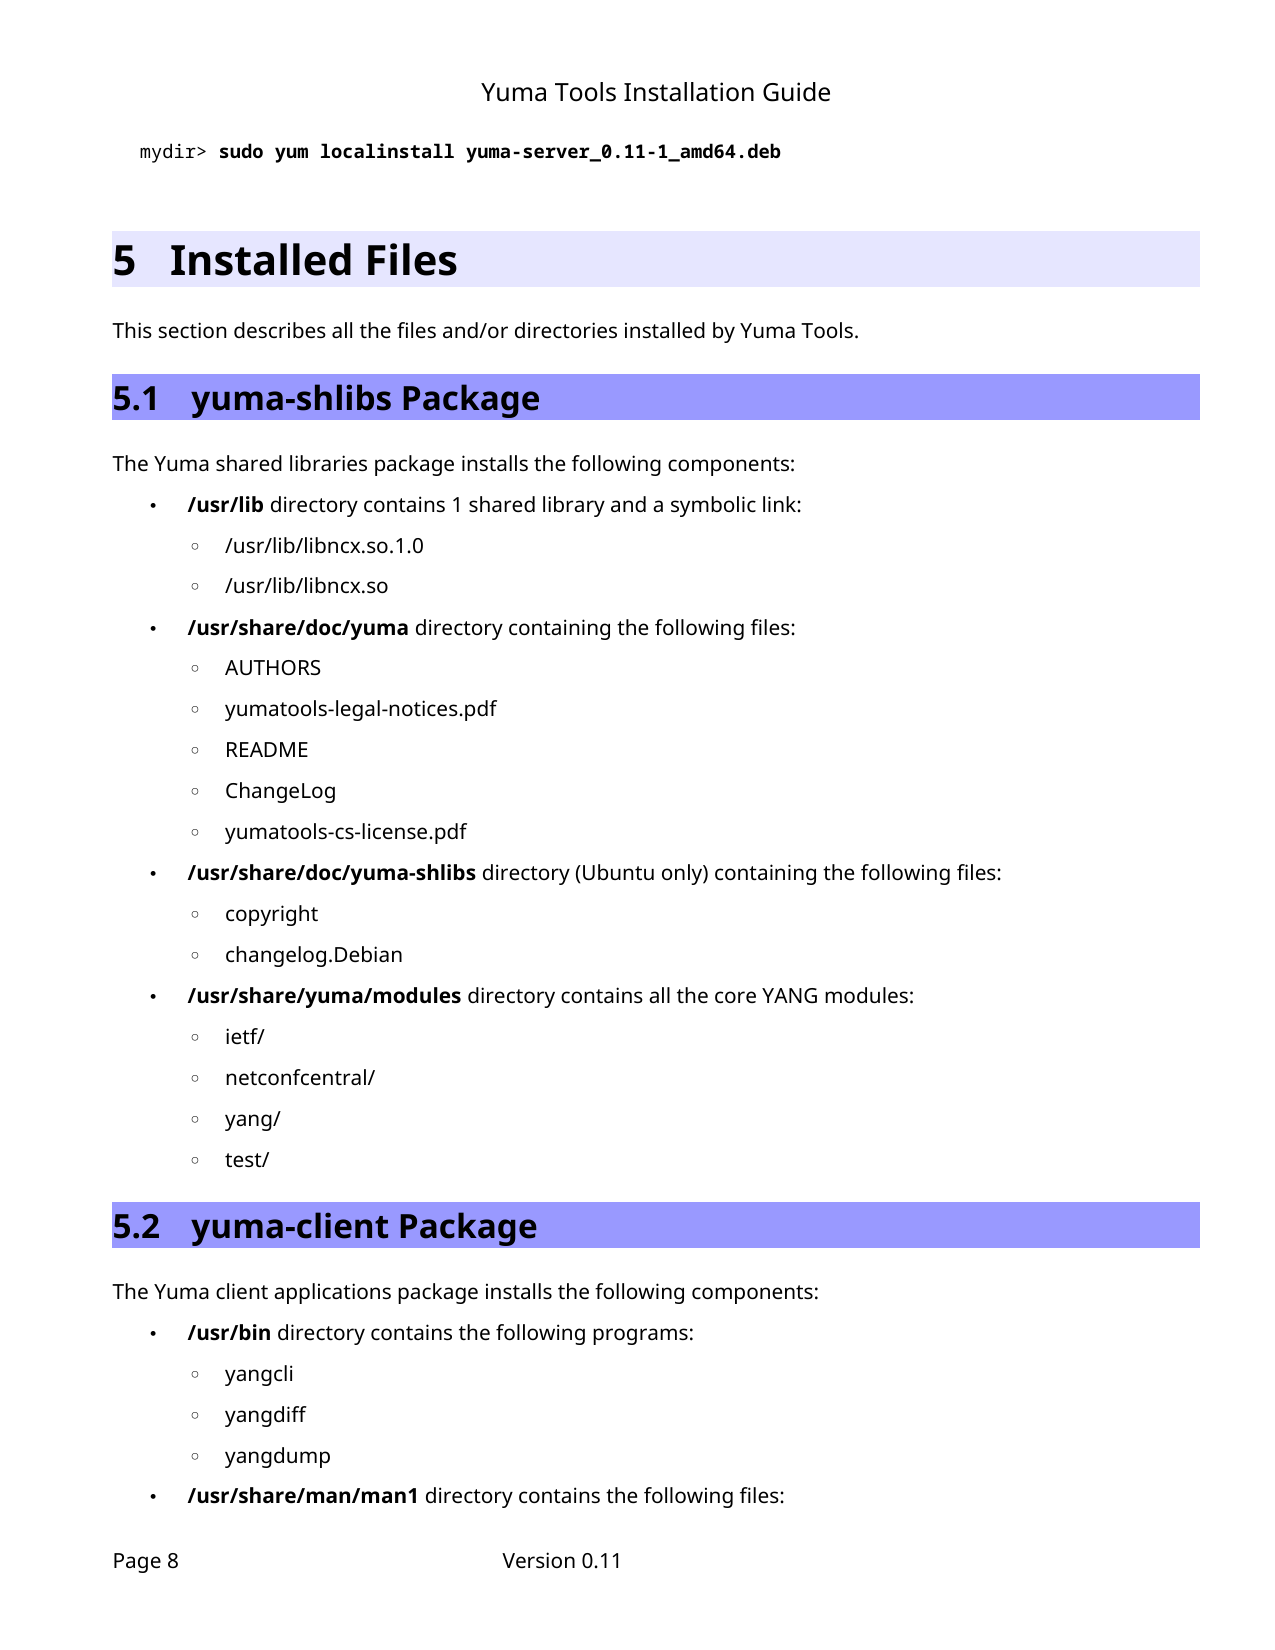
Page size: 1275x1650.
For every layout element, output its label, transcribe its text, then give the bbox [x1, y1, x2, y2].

text This section describes all the files and/or directories installed by Yuma Tools. [112, 317, 1200, 345]
list yangcli [187, 1359, 1200, 1387]
list /usr/share/doc/yuma directory containing the following files: [150, 613, 1200, 641]
text The Yuma shared libraries package installs the following components: [112, 449, 1200, 477]
list /usr/lib directory contains 1 shared library and a symbolic link: [150, 490, 1200, 518]
list AUTHORS [187, 653, 1200, 682]
list ietf/ [187, 1022, 1200, 1050]
list yangdump [187, 1441, 1200, 1469]
list README [187, 735, 1200, 764]
list yang/ [187, 1104, 1200, 1132]
list /usr/bin directory contains the following programs: [150, 1318, 1200, 1346]
list /usr/share/man/man1 directory contains the following files: [150, 1482, 1200, 1510]
list ChangeLog [187, 776, 1200, 805]
list yangdiff [187, 1400, 1200, 1428]
subtitle yuma-shlibs Package [112, 374, 1200, 420]
list netconfcentral/ [187, 1063, 1200, 1091]
list yumatools-legal-notices.pdf [187, 694, 1200, 723]
text mydir> sudo yum localinstall yuma-server_0.11-1_amd64.deb [139, 138, 1200, 164]
subtitle yuma-client Package [112, 1202, 1200, 1248]
subtitle Installed Files [112, 231, 1200, 287]
list /usr/share/doc/yuma-shlibs directory (Ubuntu only) containing the following files: [150, 858, 1200, 887]
list yumatools-cs-license.pdf [187, 817, 1200, 846]
list /usr/share/yuma/modules directory contains all the core YANG modules: [150, 981, 1200, 1009]
list changelog.Debian [187, 940, 1200, 968]
list copyright [187, 899, 1200, 928]
list /usr/lib/libncx.so [187, 572, 1200, 600]
list /usr/lib/libncx.so.1.0 [187, 531, 1200, 559]
list test/ [187, 1145, 1200, 1173]
text The Yuma client applications package installs the following components: [112, 1277, 1200, 1305]
